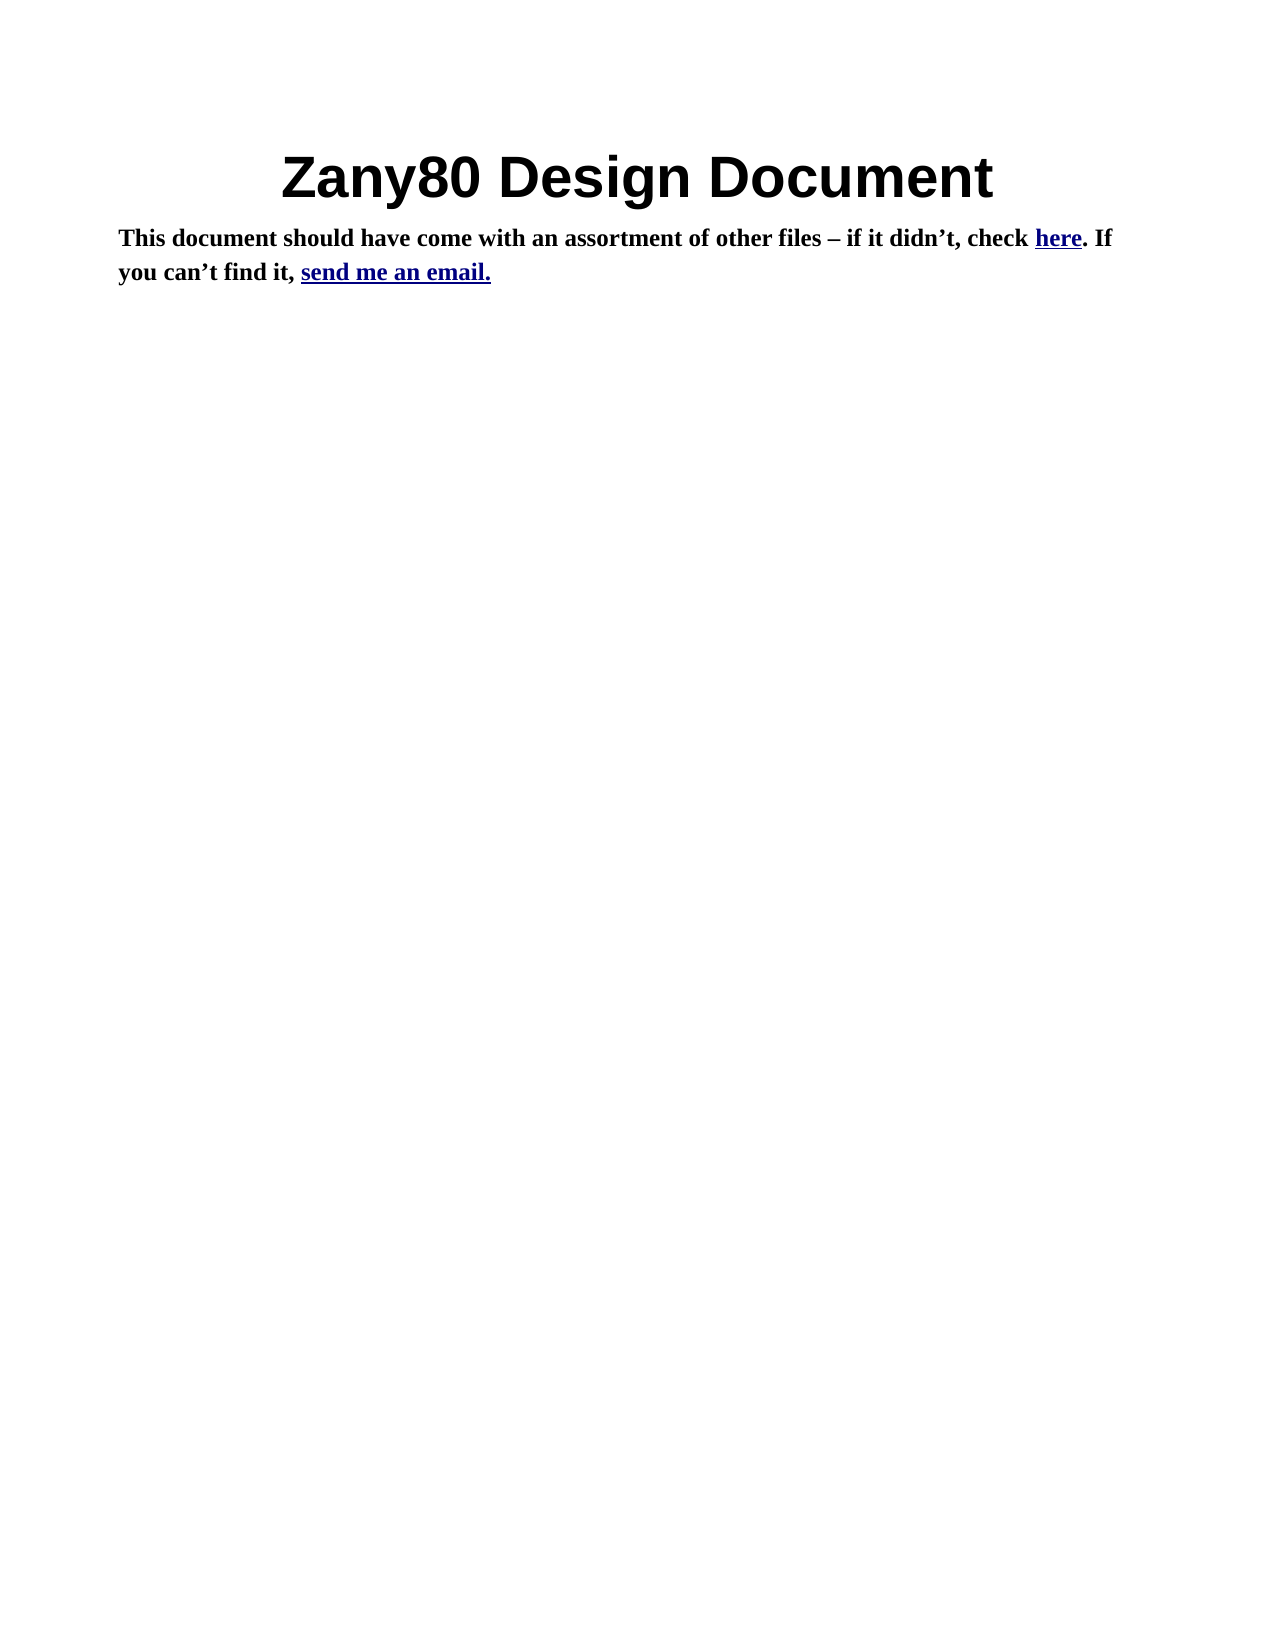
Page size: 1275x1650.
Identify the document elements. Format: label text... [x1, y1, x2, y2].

title Zany80 Design Document [118, 143, 1157, 210]
text This document should have come with an assortment of other files – if it didn’t, check here. If you can’t find it, send me an email. [118, 223, 1157, 286]
